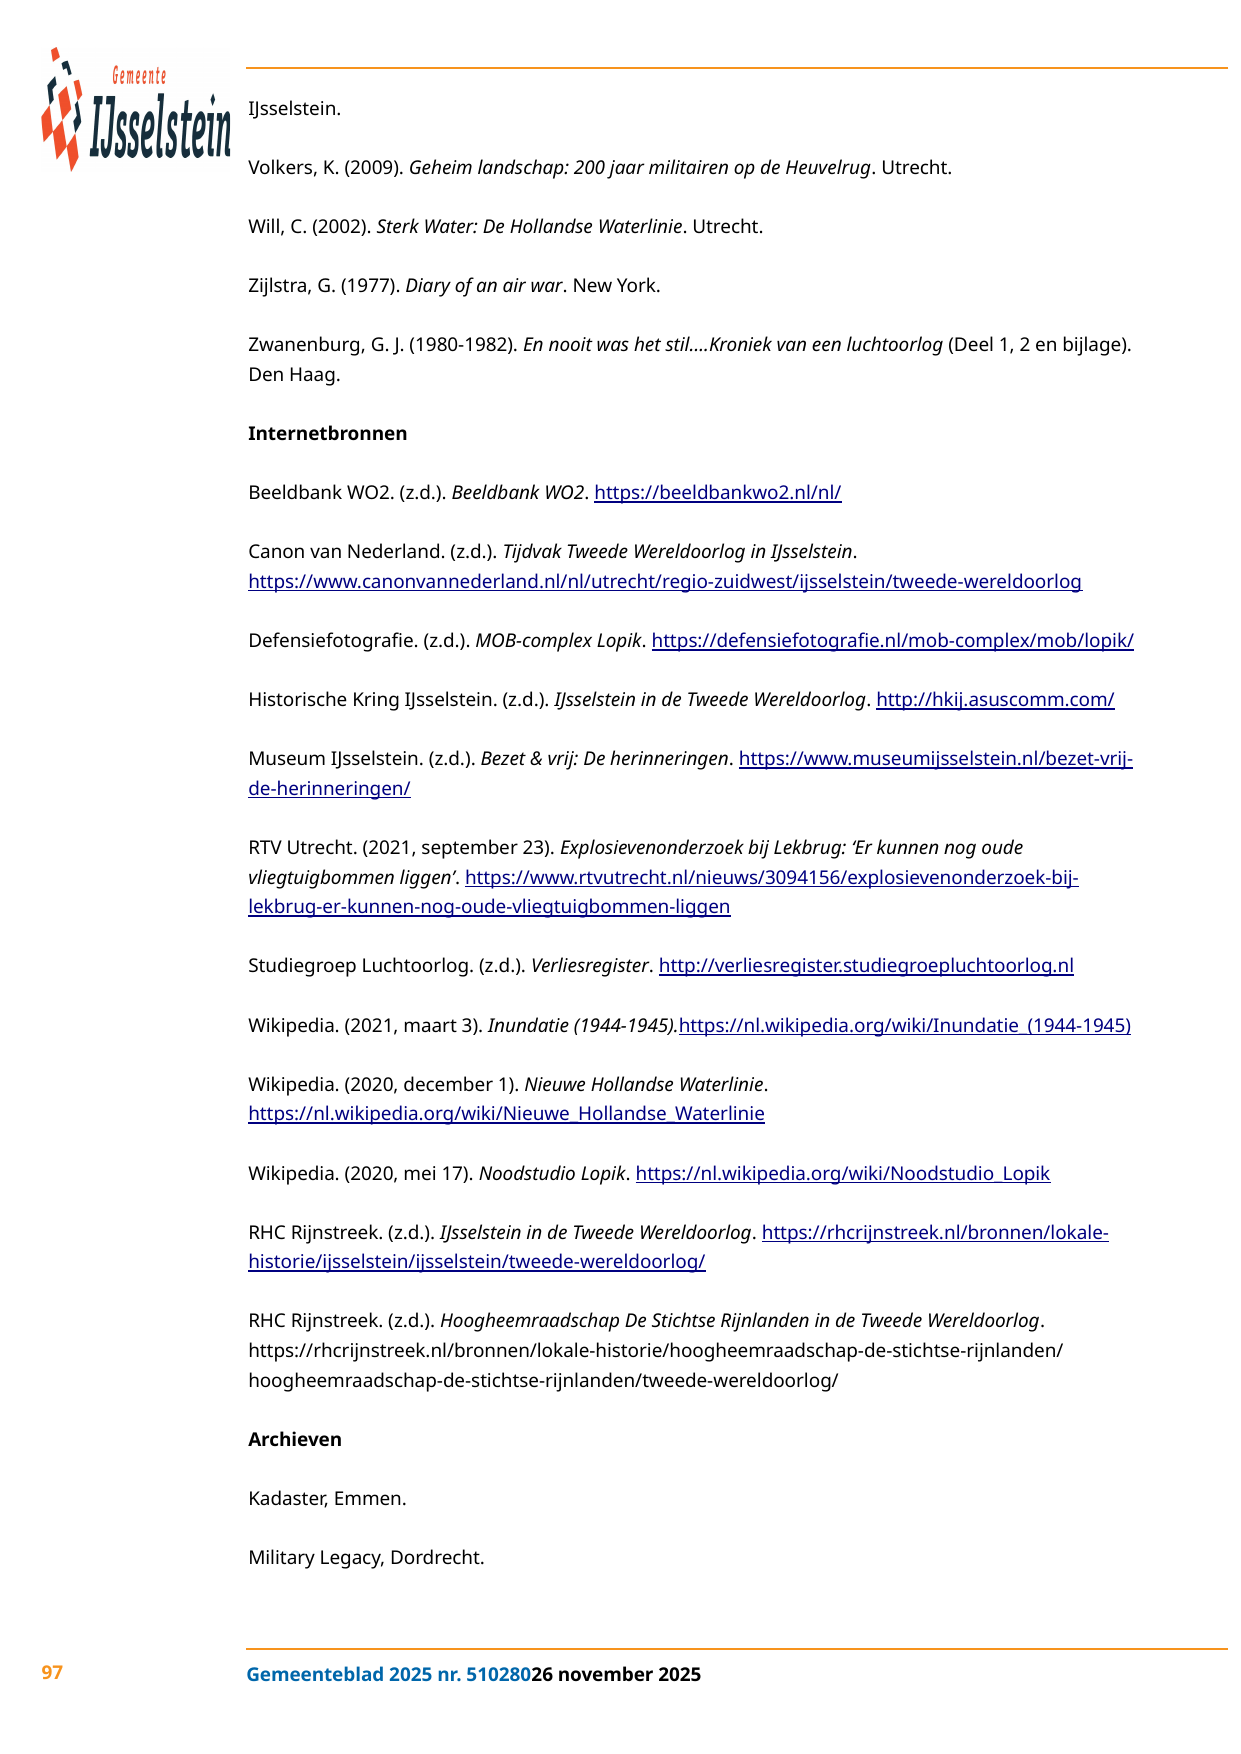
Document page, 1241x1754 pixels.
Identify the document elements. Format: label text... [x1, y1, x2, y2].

text Defensiefotografie. (z.d.). MOB-complex Lopik. https://defensiefotografie.nl/mob-complex/mob/lopik/ [248, 627, 1152, 653]
text Volkers, K. (2009). Geheim landschap: 200 jaar militairen op de Heuvelrug. Utrecht. [248, 154, 1152, 180]
text RTV Utrecht. (2021, september 23). Explosievenonderzoek bij Lekbrug: ‘Er kunnen nog oude vliegtuigbommen liggen’. https://www.rtvutrecht.nl/nieuws/3094156/explosievenonderzoek-bij-lekbrug-er-kunnen-nog-oude-vliegtuigbommen-liggen [248, 834, 1152, 919]
text Kadaster, Emmen. [248, 1485, 1152, 1511]
picture [41, 47, 231, 172]
text Canon van Nederland. (z.d.). Tijdvak Tweede Wereldoorlog in IJsselstein. https://www.canonvannederland.nl/nl/utrecht/regio-zuidwest/ijsselstein/tweede-wereldoorlog [248, 538, 1152, 594]
text RHC Rijnstreek. (z.d.). Hoogheemraadschap De Stichtse Rijnlanden in de Tweede Wereldoorlog. https://rhcrijnstreek.nl/bronnen/lokale-historie/hoogheemraadschap-de-stichtse-rijnlanden/hoogheemraadschap-de-stichtse-rijnlanden/tweede-wereldoorlog/ [248, 1308, 1152, 1393]
text IJsselstein. [248, 95, 1152, 121]
text Wikipedia. (2020, mei 17). Noodstudio Lopik. https://nl.wikipedia.org/wiki/Noodstudio_Lopik [248, 1160, 1152, 1186]
text Beeldbank WO2. (z.d.). Beeldbank WO2. https://beeldbankwo2.nl/nl/ [248, 479, 1152, 505]
text Internetbronnen [248, 420, 1152, 446]
text Zijlstra, G. (1977). Diary of an air war. New York. [248, 272, 1152, 298]
text Museum IJsselstein. (z.d.). Bezet & vrij: De herinneringen. https://www.museumijsselstein.nl/bezet-vrij-de-herinneringen/ [248, 746, 1152, 801]
text Wikipedia. (2021, maart 3). Inundatie (1944-1945).https://nl.wikipedia.org/wiki/Inundatie_(1944-1945) [248, 1012, 1152, 1038]
text Military Legacy, Dordrecht. [248, 1544, 1152, 1570]
text Will, C. (2002). Sterk Water: De Hollandse Waterlinie. Utrecht. [248, 213, 1152, 239]
text Zwanenburg, G. J. (1980-1982). En nooit was het stil….Kroniek van een luchtoorlog (Deel 1, 2 en bijlage). Den Haag. [248, 331, 1152, 387]
text Wikipedia. (2020, december 1). Nieuwe Hollandse Waterlinie. https://nl.wikipedia.org/wiki/Nieuwe_Hollandse_Waterlinie [248, 1071, 1152, 1126]
text Archieven [248, 1426, 1152, 1452]
text Studiegroep Luchtoorlog. (z.d.). Verliesregister. http://verliesregister.studiegroepluchtoorlog.nl [248, 953, 1152, 978]
text Historische Kring IJsselstein. (z.d.). IJsselstein in de Tweede Wereldoorlog. http://hkij.asuscomm.com/ [248, 686, 1152, 712]
text RHC Rijnstreek. (z.d.). IJsselstein in de Tweede Wereldoorlog. https://rhcrijnstreek.nl/bronnen/lokale-historie/ijsselstein/ijsselstein/tweede-wereldoorlog/ [248, 1219, 1152, 1274]
